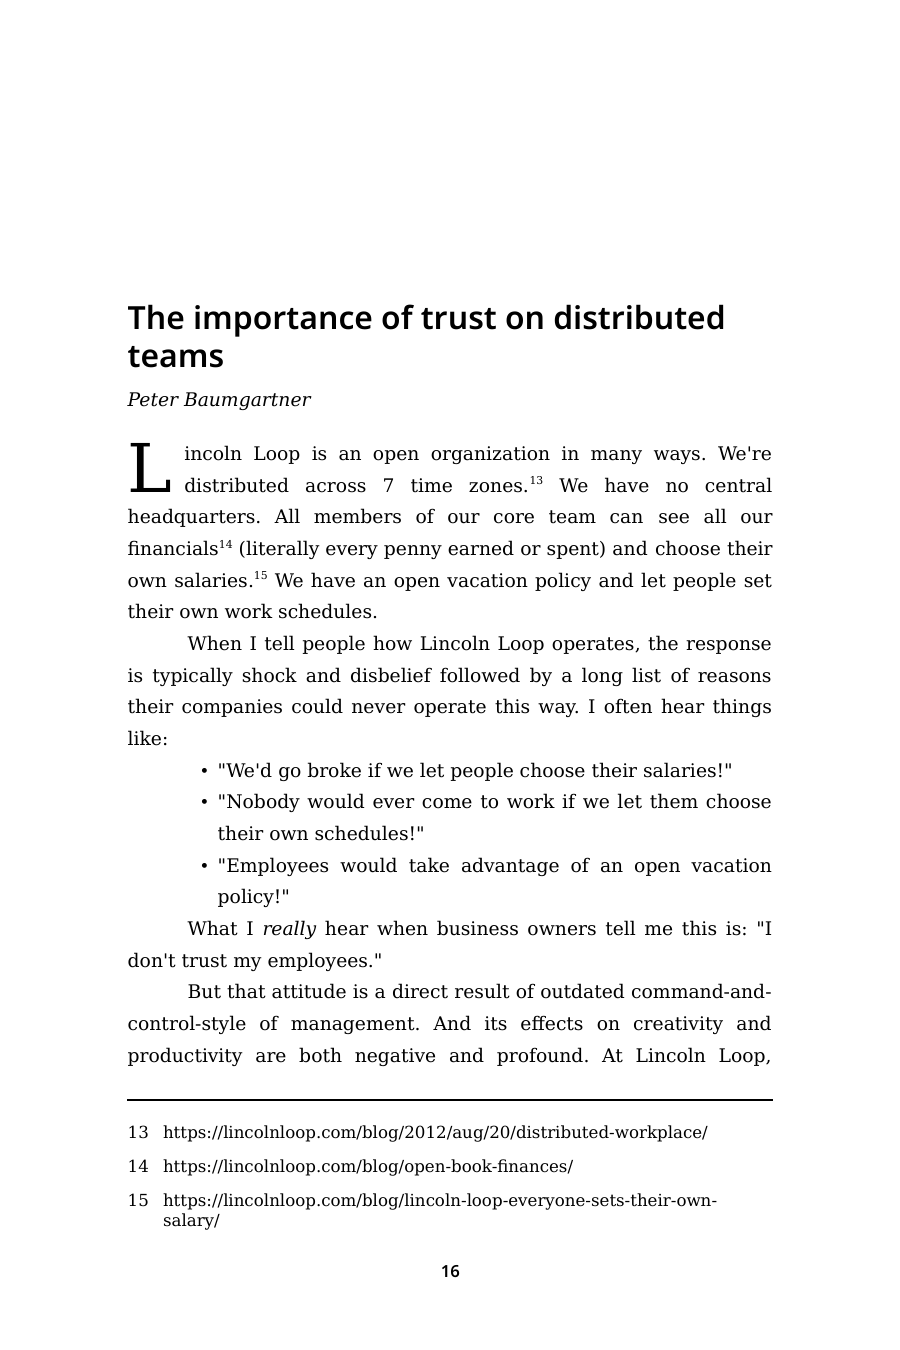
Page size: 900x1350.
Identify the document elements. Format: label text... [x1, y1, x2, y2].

text https://lincolnloop.com/blog/open-book-finances/ [127, 1157, 772, 1176]
subtitle The importance of trust on distributed teams [127, 298, 772, 377]
text Peter Baumgartner [127, 389, 772, 411]
list "Employees would take advantage of an open vacation policy!" [201, 855, 772, 908]
text https://lincolnloop.com/blog/2012/aug/20/distributed-workplace/ [127, 1122, 772, 1142]
list "We'd go broke if we let people choose their salaries!" [201, 760, 772, 782]
text When I tell people how Lincoln Loop operates, the response is typically shock and disbelief followed by a long list of reasons their companies could never operate this way. I often hear things like: [127, 633, 772, 750]
text https://lincolnloop.com/blog/lincoln-loop-everyone-sets-their-own-salary/ [127, 1191, 772, 1230]
text What I really hear when business owners tell me this is: "I don't trust my employees." [127, 918, 772, 972]
text But that attitude is a direct result of outdated command-and-control-style of management. And its effects on creativity and productivity are both negative and profound. At Lincoln Loop, [127, 982, 772, 1067]
list "Nobody would ever come to work if we let them choose their own schedules!" [201, 792, 772, 845]
text Lincoln Loop is an open organization in many ways. We're distributed across 7 time zones. We have no central headquarters. All members of our core team can see all our financials (literally every penny earned or spent) and choose their own salaries. We have an open vacation policy and let people set their own work schedules. [127, 443, 772, 623]
